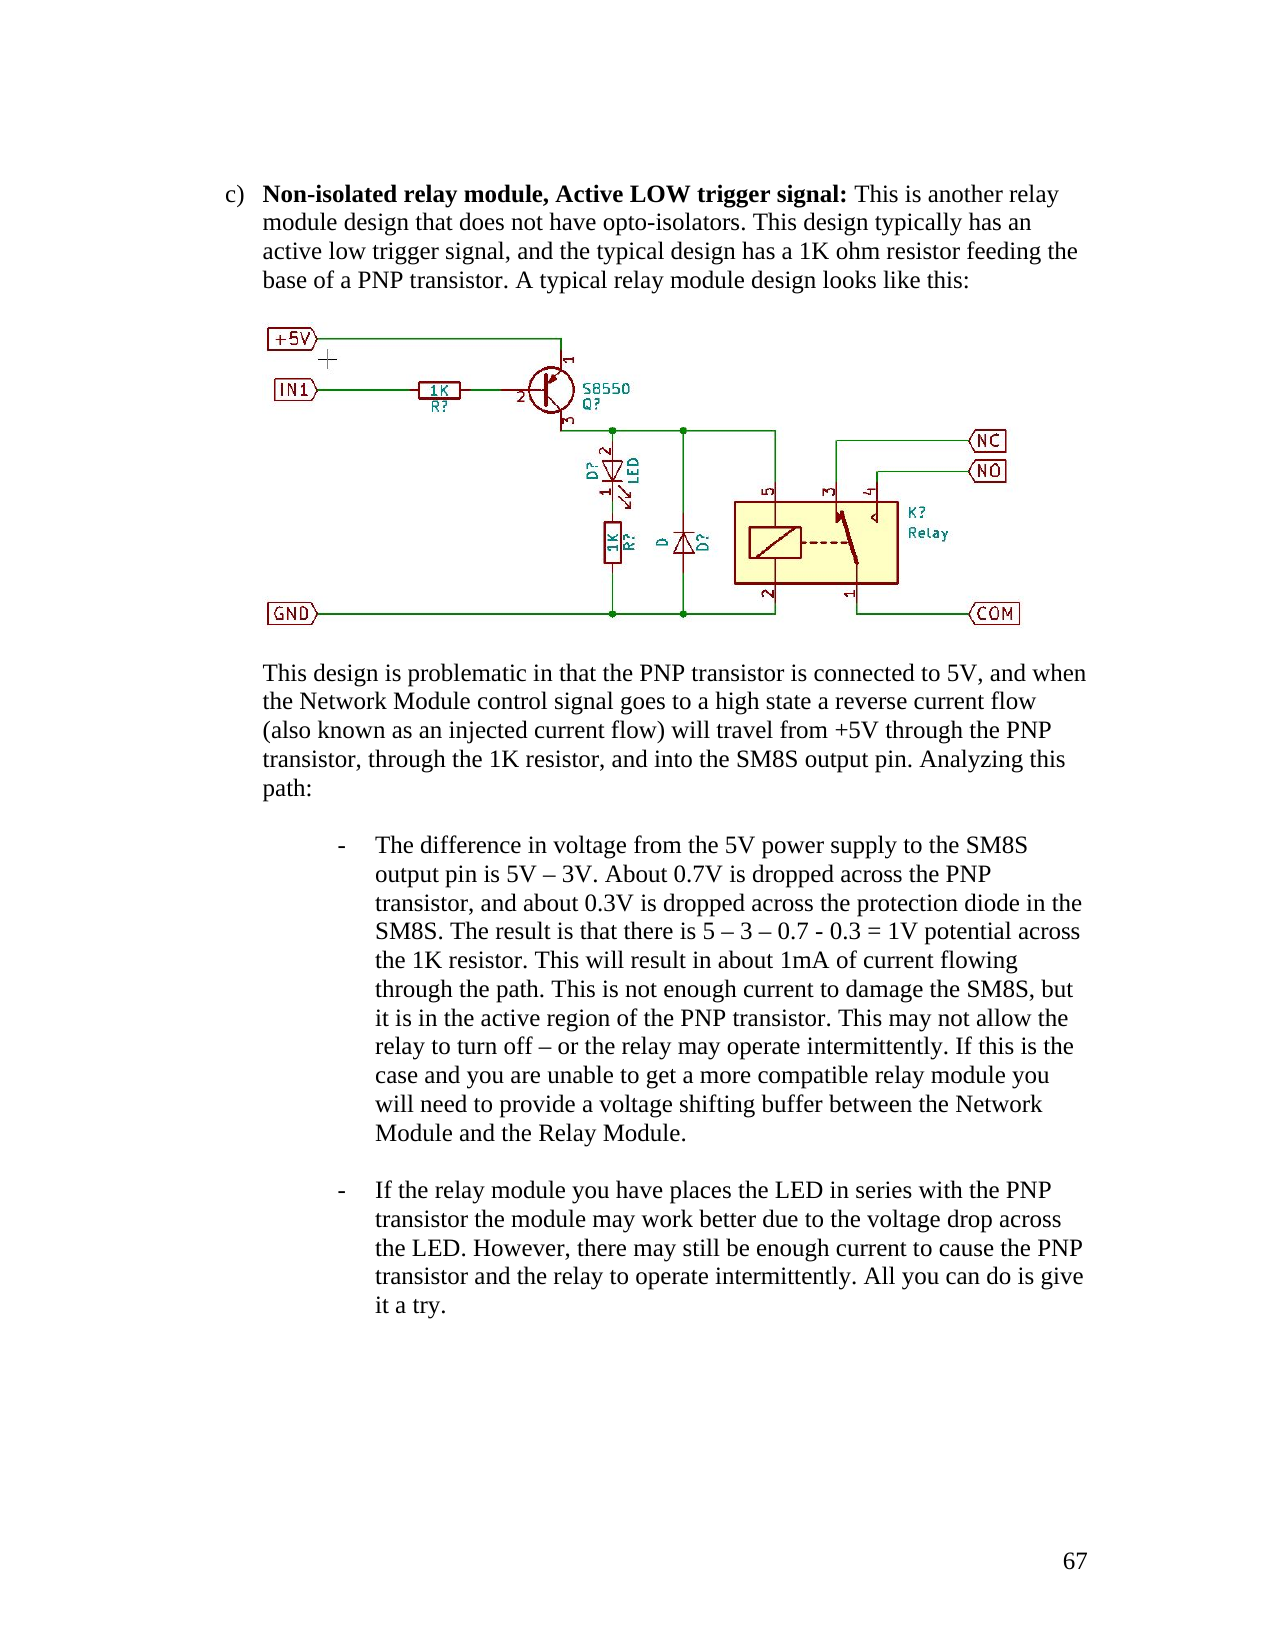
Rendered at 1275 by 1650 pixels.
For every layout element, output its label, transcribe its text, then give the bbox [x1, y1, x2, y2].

picture [262, 322, 1024, 629]
list If the relay module you have places the LED in series with the PNP transistor the module may work better due to the voltage drop across the LED. However, there may still be enough current to cause the PNP transistor and the relay to operate intermittently. All you can do is give it a try. [337, 1175, 1087, 1319]
text This design is problematic in that the PNP transistor is connected to 5V, and when the Network Module control signal goes to a high state a reverse current flow (also known as an injected current flow) will travel from +5V through the PNP transistor, through the 1K resistor, and into the SM8S output pin. Analyzing this path: [262, 658, 1087, 801]
list Non-isolated relay module, Active LOW trigger signal: This is another relay module design that does not have opto-isolators. This design typically has an active low trigger signal, and the typical design has a 1K ohm resistor feeding the base of a PNP transistor. A typical relay module design looks like this: [225, 179, 1087, 294]
list The difference in voltage from the 5V power supply to the SM8S output pin is 5V – 3V. About 0.7V is dropped across the PNP transistor, and about 0.3V is dropped across the protection diode in the SM8S. The result is that there is 5 – 3 – 0.7 - 0.3 = 1V potential across the 1K resistor. This will result in about 1mA of current flowing through the path. This is not enough current to damage the SM8S, but it is in the active region of the PNP transistor. This may not allow the relay to turn off – or the relay may operate intermittently. If this is the case and you are unable to get a more compatible relay module you will need to provide a voltage shifting buffer between the Network Module and the Relay Module. [337, 830, 1087, 1146]
